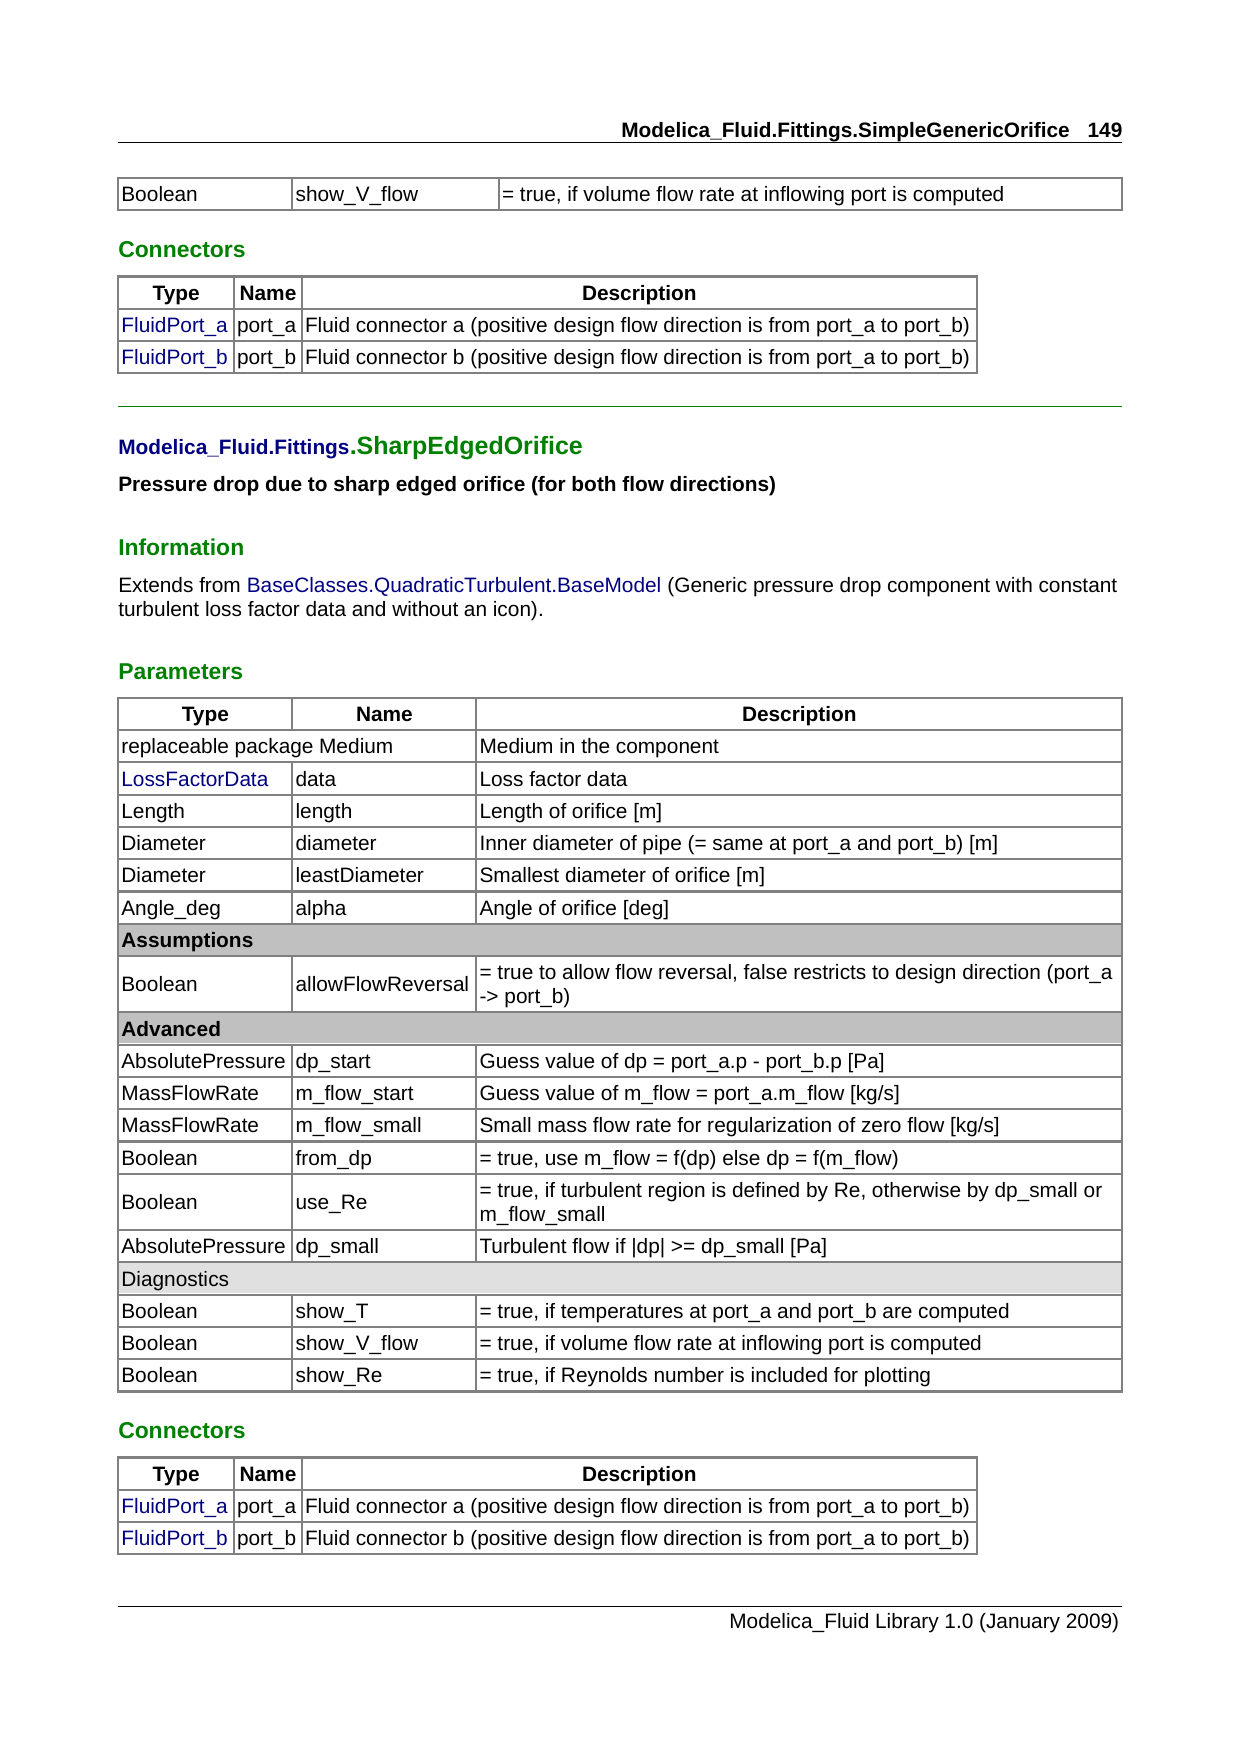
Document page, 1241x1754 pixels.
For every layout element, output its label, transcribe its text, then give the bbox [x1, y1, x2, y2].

table_header Description [303, 278, 976, 308]
table_cell = true, if turbulent region is defined by Re, otherwise by dp_small or m_flow_small [477, 1175, 1121, 1229]
table_cell replaceable package Medium [119, 731, 475, 761]
table_cell Angle_deg [119, 893, 291, 923]
table_header Name [235, 1459, 301, 1489]
table_cell from_dp [293, 1143, 475, 1173]
table_cell show_V_flow [293, 1328, 475, 1358]
table_cell Guess value of m_flow = port_a.m_flow [kg/s] [477, 1078, 1121, 1108]
table_cell Turbulent flow if |dp| >= dp_small [Pa] [477, 1231, 1121, 1261]
table_cell m_flow_small [293, 1110, 475, 1140]
table_cell Fluid connector b (positive design flow direction is from port_a to port_b) [303, 1523, 976, 1553]
text Pressure drop due to sharp edged orifice (for both flow directions) [118, 472, 993, 496]
table_cell Boolean [119, 1328, 291, 1358]
table_cell = true, if volume flow rate at inflowing port is computed [477, 1328, 1121, 1358]
table_cell = true, if Reynolds number is included for plotting [477, 1360, 1121, 1390]
table_header Type [119, 1459, 233, 1489]
table_cell FluidPort_a [119, 1491, 233, 1521]
table_header Name [235, 278, 301, 308]
subtitle Information [118, 533, 993, 560]
table_cell Boolean [119, 1296, 291, 1326]
table_cell Angle of orifice [deg] [477, 893, 1121, 923]
table_cell MassFlowRate [119, 1110, 291, 1140]
table_cell Length of orifice [m] [477, 796, 1121, 826]
table_cell LossFactorData [119, 763, 291, 793]
table_cell Boolean [119, 957, 291, 1011]
table_cell Loss factor data [477, 763, 1121, 793]
table_cell AbsolutePressure [119, 1231, 291, 1261]
table_header Description [303, 1459, 976, 1489]
table_cell use_Re [293, 1175, 475, 1229]
table_cell Diameter [119, 860, 291, 890]
table_cell Boolean [119, 179, 291, 209]
table_cell = true, use m_flow = f(dp) else dp = f(m_flow) [477, 1143, 1121, 1173]
table_cell Medium in the component [477, 731, 1121, 761]
subtitle Connectors [118, 236, 1122, 263]
table_cell show_V_flow [293, 179, 498, 209]
table_cell Assumptions [119, 925, 1121, 955]
table_cell = true to allow flow reversal, false restricts to design direction (port_a -> port_b) [477, 957, 1121, 1011]
table_cell Smallest diameter of orifice [m] [477, 860, 1121, 890]
table_cell diameter [293, 828, 475, 858]
table_cell port_a [235, 1491, 301, 1521]
table_cell Small mass flow rate for regularization of zero flow [kg/s] [477, 1110, 1121, 1140]
table_cell Inner diameter of pipe (= same at port_a and port_b) [m] [477, 828, 1121, 858]
table_cell Boolean [119, 1143, 291, 1173]
table_header Description [477, 699, 1121, 729]
subtitle [995, 433, 1120, 460]
table_cell show_Re [293, 1360, 475, 1390]
table_cell leastDiameter [293, 860, 475, 890]
table_cell Diagnostics [119, 1263, 1121, 1293]
table_cell = true, if temperatures at port_a and port_b are computed [477, 1296, 1121, 1326]
table_cell FluidPort_b [119, 342, 233, 372]
table_cell Length [119, 796, 291, 826]
table_cell alpha [293, 893, 475, 923]
table_cell length [293, 796, 475, 826]
subtitle Modelica_Fluid.Fittings.SharpEdgedOrifice [118, 431, 993, 460]
table_cell allowFlowReversal [293, 957, 475, 1011]
table_cell Boolean [119, 1360, 291, 1390]
table_cell Fluid connector a (positive design flow direction is from port_a to port_b) [303, 1491, 976, 1521]
table_cell port_a [235, 310, 301, 340]
table_cell show_T [293, 1296, 475, 1326]
subtitle Parameters [118, 658, 1122, 684]
table_cell dp_small [293, 1231, 475, 1261]
table_cell MassFlowRate [119, 1078, 291, 1108]
table_cell Guess value of dp = port_a.p - port_b.p [Pa] [477, 1046, 1121, 1076]
table_cell Boolean [119, 1175, 291, 1229]
text [995, 472, 1120, 496]
table_header Type [119, 699, 291, 729]
table_cell Diameter [119, 828, 291, 858]
table_cell data [293, 763, 475, 793]
subtitle [995, 533, 1120, 558]
text Extends from BaseClasses.QuadraticTurbulent.BaseModel (Generic pressure drop component with constant turbulent loss factor data and without an icon). [118, 572, 1122, 620]
table_cell FluidPort_a [119, 310, 233, 340]
table_cell Fluid connector a (positive design flow direction is from port_a to port_b) [303, 310, 976, 340]
table_cell AbsolutePressure [119, 1046, 291, 1076]
table_cell port_b [235, 342, 301, 372]
subtitle Connectors [118, 1417, 1122, 1444]
table_cell m_flow_start [293, 1078, 475, 1108]
table_cell Fluid connector b (positive design flow direction is from port_a to port_b) [303, 342, 976, 372]
table_cell Advanced [119, 1013, 1121, 1043]
table_cell = true, if volume flow rate at inflowing port is computed [500, 179, 1121, 209]
table_cell FluidPort_b [119, 1523, 233, 1553]
table_header Type [119, 278, 233, 308]
table_header Name [293, 699, 475, 729]
table_cell dp_start [293, 1046, 475, 1076]
table_cell port_b [235, 1523, 301, 1553]
